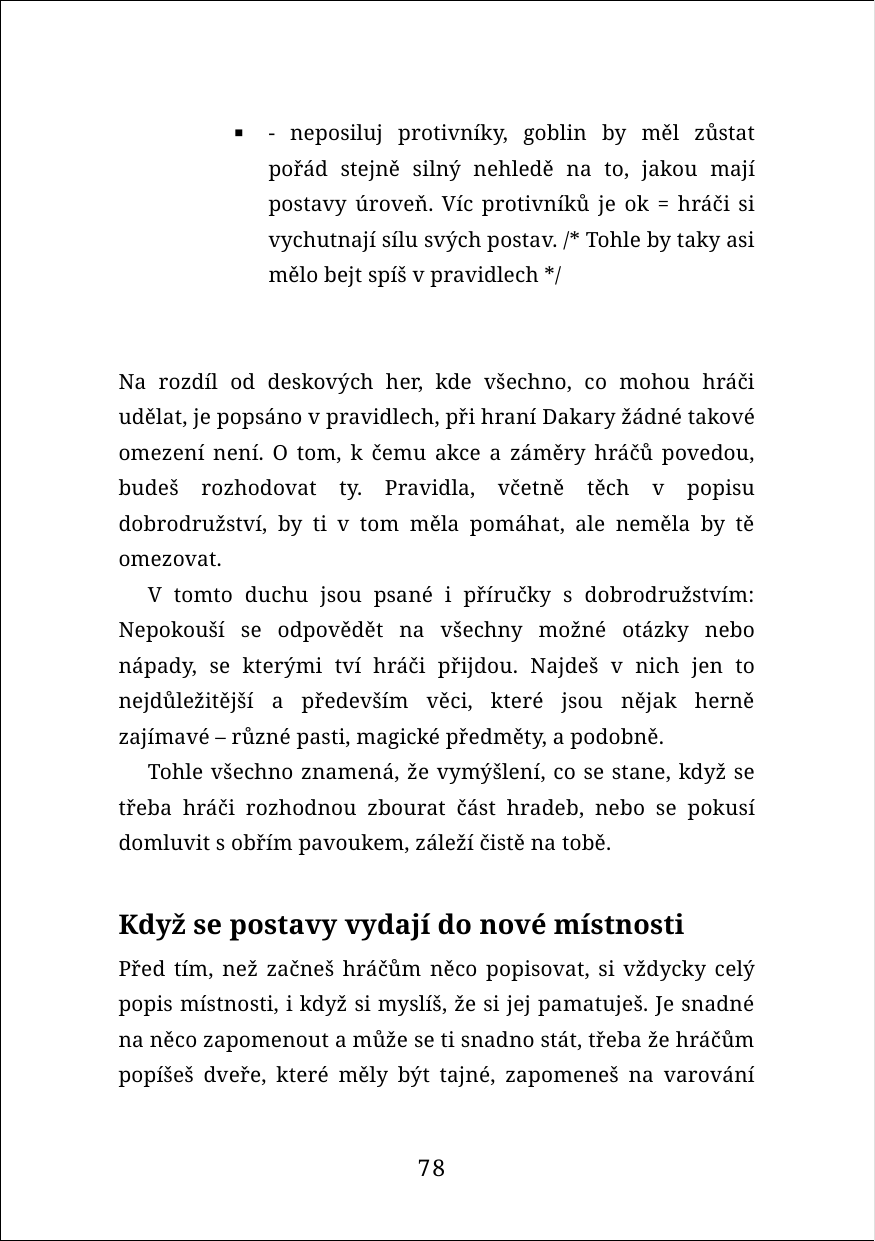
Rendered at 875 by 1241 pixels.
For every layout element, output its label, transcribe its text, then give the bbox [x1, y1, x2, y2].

subtitle Když se postavy vydají do nové místnosti [118, 905, 756, 942]
list - neposiluj protivníky, goblin by měl zůstat pořád stejně silný nehledě na to, jakou mají postavy úroveň. Víc protivníků je ok = hráči si vychutnají sílu svých postav. /* Tohle by taky asi mělo bejt spíš v pravidlech */ [231, 118, 756, 289]
text Před tím, než začneš hráčům něco popisovat, si vždycky celý popis místnosti, i když si myslíš, že si jej pamatuješ. Je snadné na něco zapomenout a může se ti snadno stát, třeba že hráčům popíšeš dveře, které měly být tajné, zapomeneš na varování [118, 954, 756, 1089]
text Na rozdíl od deskových her, kde všechno, co mohou hráči udělat, je popsáno v pravidlech, při hraní Dakary žádné takové omezení není. O tom, k čemu akce a záměry hráčů povedou, budeš rozhodovat ty. Pravidla, včetně těch v popisu dobrodružství, by ti v tom měla pomáhat, ale neměla by tě omezovat. V tomto duchu jsou psané i příručky s dobrodružstvím: Nepokouší se odpovědět na všechny možné otázky nebo nápady, se kterými tví hráči přijdou. Najdeš v nich jen to nejdůležitější a především věci, které jsou nějak herně zajímavé – různé pasti, magické předměty, a podobně. Tohle všechno znamená, že vymýšlení, co se stane, když se třeba hráči rozhodnou zbourat část hradeb, nebo se pokusí domluvit s obřím pavoukem, záleží čistě na tobě. [118, 367, 756, 857]
